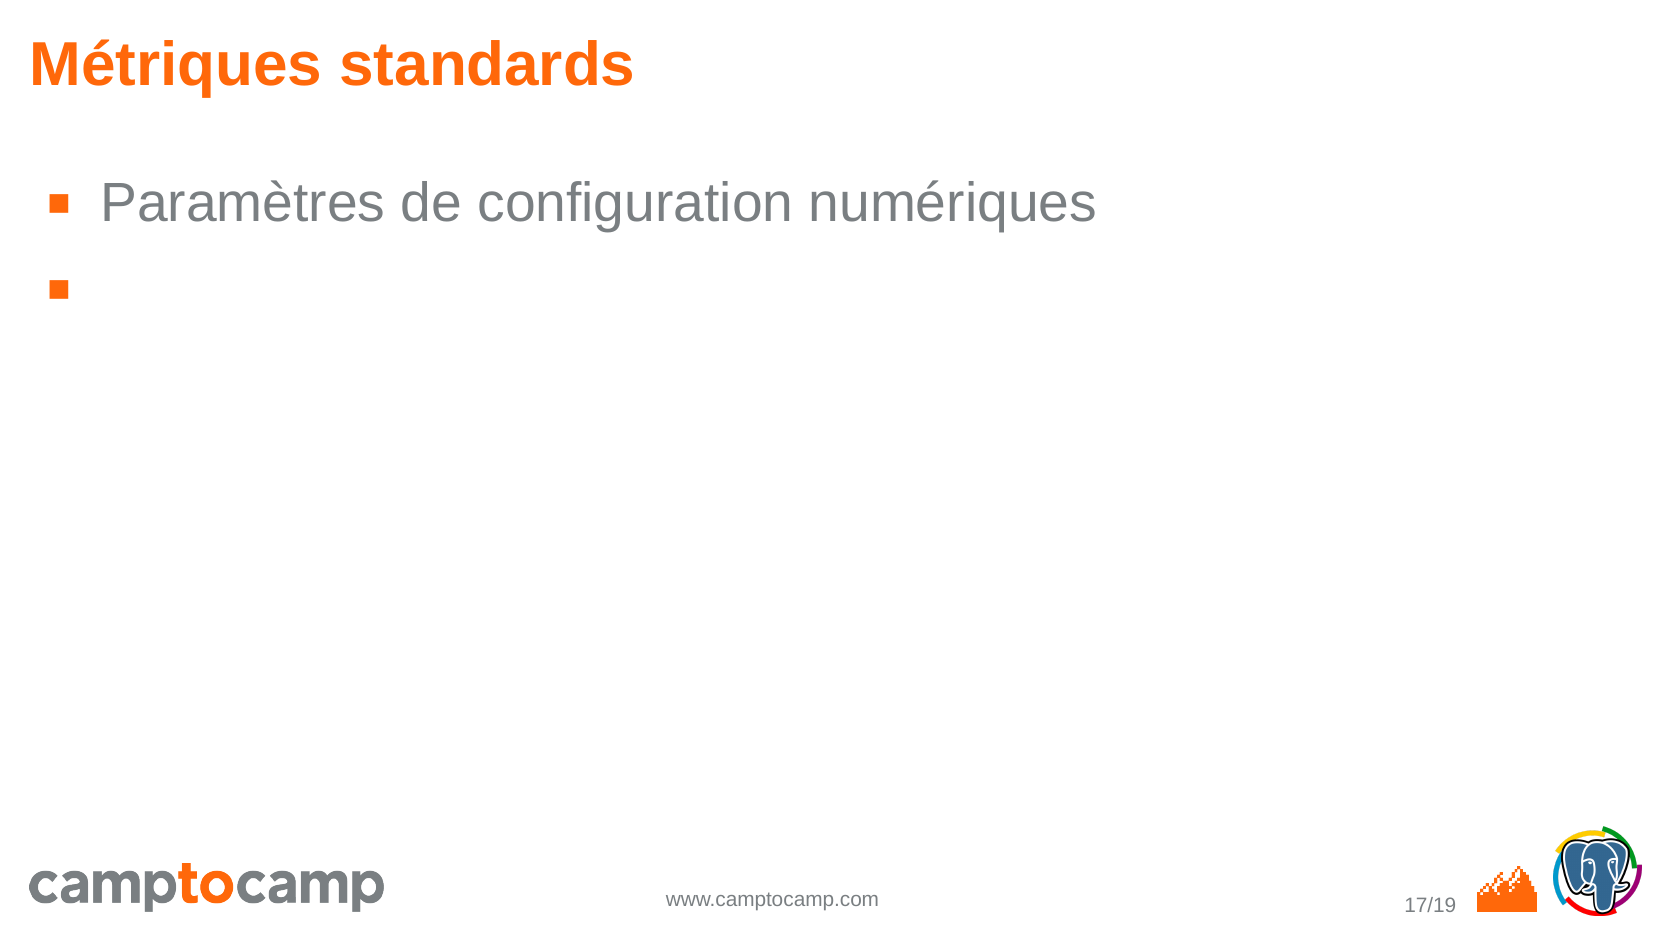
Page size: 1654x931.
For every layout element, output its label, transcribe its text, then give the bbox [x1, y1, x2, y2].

picture [29, 863, 384, 912]
title Métriques standards [29, 29, 1625, 156]
picture [1477, 866, 1537, 912]
picture [1553, 826, 1642, 916]
list Paramètres de configuration numériques [29, 171, 1625, 827]
